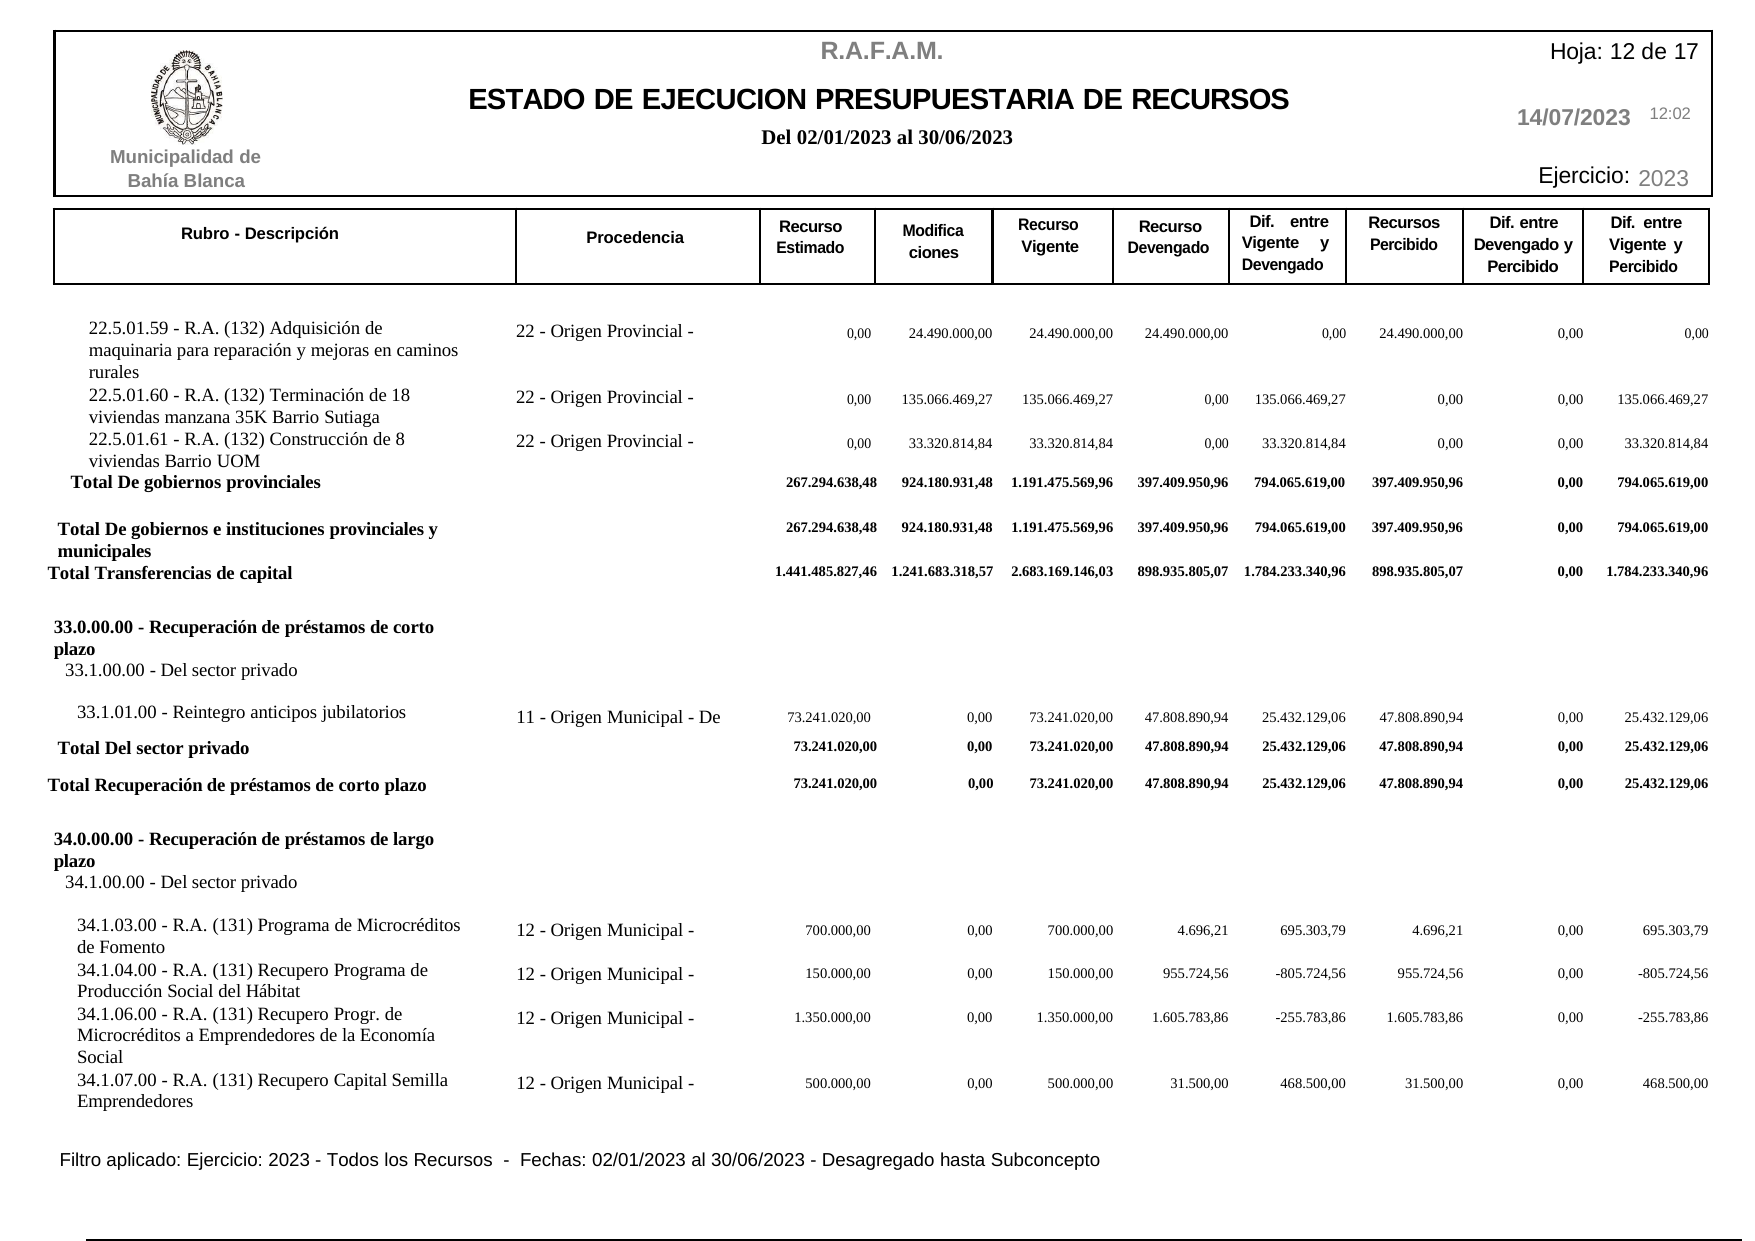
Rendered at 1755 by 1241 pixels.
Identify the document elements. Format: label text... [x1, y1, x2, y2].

table_header 24.490.000,00 [1125, 309, 1241, 362]
table_cell [1510, 871, 1604, 904]
table_cell [1604, 1047, 1714, 1068]
table_cell 267.294.638,48 [741, 472, 889, 503]
table_cell plazo [41, 851, 490, 871]
table_cell 4.696,21 [1363, 905, 1510, 959]
table_cell -805.724,56 [1245, 959, 1362, 1003]
table_header 0,00 [922, 693, 1011, 733]
table_cell [1245, 871, 1362, 904]
table_header 794.065.619,00 [1595, 510, 1714, 541]
table_cell 0,00 [1125, 428, 1241, 472]
table_cell 34.0.00.00 - Recuperación de préstamos de largo [41, 813, 490, 851]
table_cell [1125, 541, 1236, 563]
table_cell 0,00 [1510, 563, 1594, 593]
table_header Rubro - Descripción [55, 210, 515, 283]
table_cell 794.065.619,00 [1241, 472, 1359, 503]
table_header Modifica ciones [876, 210, 991, 283]
table_cell 73.241.020,00 [1011, 767, 1129, 813]
table_cell [490, 813, 755, 851]
table_header 267.294.638,48 [608, 510, 884, 541]
table_cell 0,00 [922, 767, 1011, 813]
table_cell [490, 851, 755, 871]
table_cell [1363, 1047, 1510, 1068]
table_cell 1.605.783,86 [1129, 1003, 1245, 1047]
table_cell [755, 851, 922, 871]
table_cell 0,00 [1510, 1069, 1604, 1112]
table_cell [755, 871, 922, 904]
table_cell 25.432.129,06 [1604, 733, 1714, 767]
table_cell 47.808.890,94 [1129, 733, 1245, 767]
table_cell 34.1.07.00 - R.A. (131) Recupero Capital Semilla Emprendedores [41, 1069, 490, 1112]
table_cell [1363, 871, 1510, 904]
table_cell 25.432.129,06 [1245, 767, 1362, 813]
table_cell [1129, 851, 1245, 871]
table_header 47.808.890,94 [1363, 693, 1510, 733]
table_cell municipales [41, 541, 608, 563]
table_cell 47.808.890,94 [1129, 767, 1245, 813]
table_cell 33.320.814,84 [1002, 428, 1125, 472]
table_cell Total Transferencias de capital [41, 563, 608, 593]
table_cell 22.5.01.61 - R.A. (132) Construcción de 8 viviendas Barrio UOM [65, 428, 488, 472]
table_cell 955.724,56 [1129, 959, 1245, 1003]
table_cell [922, 871, 1011, 904]
table_cell [889, 362, 1002, 384]
table_cell 500.000,00 [1011, 1069, 1129, 1112]
table_cell [922, 813, 1011, 851]
table_cell 0,00 [1510, 959, 1604, 1003]
table_header Dif. entre Devengado y Percibido [1464, 210, 1582, 283]
table_cell 695.303,79 [1245, 905, 1362, 959]
table_header 24.490.000,00 [1359, 309, 1510, 362]
table_cell 1.241.683.318,57 [884, 563, 1002, 593]
table_cell [1011, 1047, 1129, 1068]
table_cell [1363, 813, 1510, 851]
table_cell 1.350.000,00 [755, 1003, 922, 1047]
table_header 22.5.01.59 - R.A. (132) Adquisición de maquinaria para reparación y mejoras en caminos [65, 309, 488, 362]
table_cell [755, 1047, 922, 1068]
table_cell 0,00 [1510, 472, 1600, 503]
table_cell 22 - Origen Provincial - [489, 384, 741, 428]
table_cell 12 - Origen Municipal - [490, 905, 755, 959]
table_cell 73.241.020,00 [755, 767, 922, 813]
table_header Recurso Estimado [761, 210, 874, 283]
table_cell 700.000,00 [755, 905, 922, 959]
table_cell 34.1.03.00 - R.A. (131) Programa de Microcréditos de Fomento [41, 905, 490, 959]
table_cell [1245, 851, 1362, 871]
table_cell [1510, 541, 1594, 563]
table_cell 898.935.805,07 [1359, 563, 1510, 593]
table_cell 0,00 [1510, 905, 1604, 959]
table_header 11 - Origen Municipal - De [490, 693, 755, 733]
text 33.1.00.00 - Del sector privado [65, 659, 1725, 680]
table_cell [1129, 813, 1245, 851]
table_cell 1.191.475.569,96 [1002, 472, 1125, 503]
table_header Procedencia [517, 210, 759, 283]
table_cell [608, 541, 884, 563]
table_cell 0,00 [922, 905, 1011, 959]
table_cell [1125, 362, 1241, 384]
table_cell Total Recuperación de préstamos de corto plazo [41, 767, 490, 813]
table_cell [1604, 871, 1714, 904]
table_header 25.432.129,06 [1604, 693, 1714, 733]
table_cell [1011, 871, 1129, 904]
table_cell 12 - Origen Municipal - [490, 1069, 755, 1112]
table_cell rurales [65, 362, 488, 384]
table_header 24.490.000,00 [1002, 309, 1125, 362]
table_cell 0,00 [922, 733, 1011, 767]
table_cell [489, 362, 741, 384]
table_cell 0,00 [922, 1069, 1011, 1112]
table_cell 12 - Origen Municipal - [490, 1003, 755, 1047]
table_header Total De gobiernos e instituciones provinciales y [41, 510, 608, 541]
table_cell 500.000,00 [755, 1069, 922, 1112]
table_cell [755, 813, 922, 851]
table_cell [1604, 813, 1714, 851]
table_cell -255.783,86 [1245, 1003, 1362, 1047]
table_header 24.490.000,00 [889, 309, 1002, 362]
table_cell 33.320.814,84 [1241, 428, 1359, 472]
table_cell 1.441.485.827,46 [608, 563, 884, 593]
table_header 33.1.01.00 - Reintegro anticipos jubilatorios [41, 693, 490, 733]
table_cell 34.1.06.00 - R.A. (131) Recupero Progr. de Microcréditos a Emprendedores de la Economía [41, 1003, 490, 1047]
table_cell 73.241.020,00 [1011, 733, 1129, 767]
table_cell [490, 733, 755, 767]
table_cell 33.320.814,84 [889, 428, 1002, 472]
table_cell [490, 767, 755, 813]
table_cell 0,00 [1125, 384, 1241, 428]
table_header 47.808.890,94 [1129, 693, 1245, 733]
table_cell 0,00 [1359, 384, 1510, 428]
table_cell -805.724,56 [1604, 959, 1714, 1003]
table_cell [1241, 362, 1359, 384]
table_cell 0,00 [1510, 733, 1604, 767]
table_cell 0,00 [1510, 384, 1600, 428]
table_cell 73.241.020,00 [755, 733, 922, 767]
table_cell [490, 871, 755, 904]
table_cell [1359, 362, 1510, 384]
table_cell 0,00 [1510, 767, 1604, 813]
table_cell 2.683.169.146,03 [1002, 563, 1125, 593]
table_cell 135.066.469,27 [1600, 384, 1714, 428]
table_cell 150.000,00 [1011, 959, 1129, 1003]
table_cell 31.500,00 [1363, 1069, 1510, 1112]
table_header 397.409.950,96 [1125, 510, 1236, 541]
table_cell 4.696,21 [1129, 905, 1245, 959]
table_header 0,00 [1510, 309, 1600, 362]
table_cell [922, 851, 1011, 871]
table_header 924.180.931,48 [884, 510, 1002, 541]
table_cell 34.1.00.00 - Del sector privado [41, 871, 490, 904]
table_header Recurso Devengado [1114, 210, 1228, 283]
table_cell 0,00 [741, 384, 889, 428]
table_cell 397.409.950,96 [1125, 472, 1241, 503]
table_cell 0,00 [1510, 428, 1600, 472]
table_cell 1.784.233.340,96 [1595, 563, 1714, 593]
subtitle 33.0.00.00 - Recuperación de préstamos de corto plazo [53, 616, 471, 659]
table_cell [1002, 541, 1125, 563]
table_cell 468.500,00 [1604, 1069, 1714, 1112]
table_cell [1245, 813, 1362, 851]
table_cell 150.000,00 [755, 959, 922, 1003]
table_cell [1604, 851, 1714, 871]
table_cell 1.605.783,86 [1363, 1003, 1510, 1047]
table_cell [1011, 851, 1129, 871]
table_cell 22 - Origen Provincial - [489, 428, 741, 472]
table_cell 31.500,00 [1129, 1069, 1245, 1112]
table_cell [1363, 851, 1510, 871]
table_cell [1359, 541, 1510, 563]
table_cell 0,00 [922, 959, 1011, 1003]
table_cell 0,00 [1510, 1003, 1604, 1047]
table_cell 468.500,00 [1245, 1069, 1362, 1112]
table_header 397.409.950,96 [1359, 510, 1510, 541]
table_cell 34.1.04.00 - R.A. (131) Recupero Programa de Producción Social del Hábitat [41, 959, 490, 1003]
table_cell 25.432.129,06 [1245, 733, 1362, 767]
table_cell [741, 362, 889, 384]
table_header 1.191.475.569,96 [1002, 510, 1125, 541]
table_cell 898.935.805,07 [1125, 563, 1236, 593]
table_cell 33.320.814,84 [1600, 428, 1714, 472]
table_cell [884, 541, 1002, 563]
table_header 25.432.129,06 [1245, 693, 1362, 733]
table_cell 135.066.469,27 [1241, 384, 1359, 428]
table_header 794.065.619,00 [1236, 510, 1359, 541]
table_cell [1129, 871, 1245, 904]
table_header 0,00 [1600, 309, 1714, 362]
table_cell 397.409.950,96 [1359, 472, 1510, 503]
table_header 73.241.020,00 [755, 693, 922, 733]
table_cell 1.350.000,00 [1011, 1003, 1129, 1047]
table_cell 0,00 [922, 1003, 1011, 1047]
table_cell 794.065.619,00 [1600, 472, 1714, 503]
table_cell 12 - Origen Municipal - [490, 959, 755, 1003]
table_cell [489, 472, 741, 503]
table_cell [1600, 362, 1714, 384]
table_cell 0,00 [741, 428, 889, 472]
table_header 0,00 [1241, 309, 1359, 362]
table_cell Total De gobiernos provinciales [65, 472, 488, 503]
table_header Recursos Percibido [1347, 210, 1462, 283]
table_cell [1595, 541, 1714, 563]
table_cell 47.808.890,94 [1363, 733, 1510, 767]
table_header 0,00 [1510, 693, 1604, 733]
table_cell [1002, 362, 1125, 384]
table_cell 924.180.931,48 [889, 472, 1002, 503]
table_cell [1510, 813, 1604, 851]
table_cell 955.724,56 [1363, 959, 1510, 1003]
table_header Dif. entre Vigente y Devengado [1230, 210, 1345, 283]
table_cell 695.303,79 [1604, 905, 1714, 959]
table_header 0,00 [1510, 510, 1594, 541]
table_cell [1011, 813, 1129, 851]
table_cell [490, 1047, 755, 1068]
table_cell 22.5.01.60 - R.A. (132) Terminación de 18 viviendas manzana 35K Barrio Sutiaga [65, 384, 488, 428]
table_cell [1510, 1047, 1604, 1068]
table_cell 135.066.469,27 [889, 384, 1002, 428]
table_cell [1245, 1047, 1362, 1068]
table_header 73.241.020,00 [1011, 693, 1129, 733]
table_cell [1129, 1047, 1245, 1068]
table_header 0,00 [741, 309, 889, 362]
table_cell 1.784.233.340,96 [1236, 563, 1359, 593]
table_cell 0,00 [1359, 428, 1510, 472]
table_cell 47.808.890,94 [1363, 767, 1510, 813]
table_cell [1236, 541, 1359, 563]
table_cell -255.783,86 [1604, 1003, 1714, 1047]
table_cell [1510, 362, 1600, 384]
table_header Dif. entre Vigente y Percibido [1584, 210, 1708, 283]
table_cell 700.000,00 [1011, 905, 1129, 959]
table_cell [1510, 851, 1604, 871]
table_cell 25.432.129,06 [1604, 767, 1714, 813]
table_header Recurso Vigente [994, 210, 1112, 283]
table_header 22 - Origen Provincial - [489, 309, 741, 362]
table_cell Total Del sector privado [41, 733, 490, 767]
table_cell [922, 1047, 1011, 1068]
table_cell Social [41, 1047, 490, 1068]
table_cell 135.066.469,27 [1002, 384, 1125, 428]
